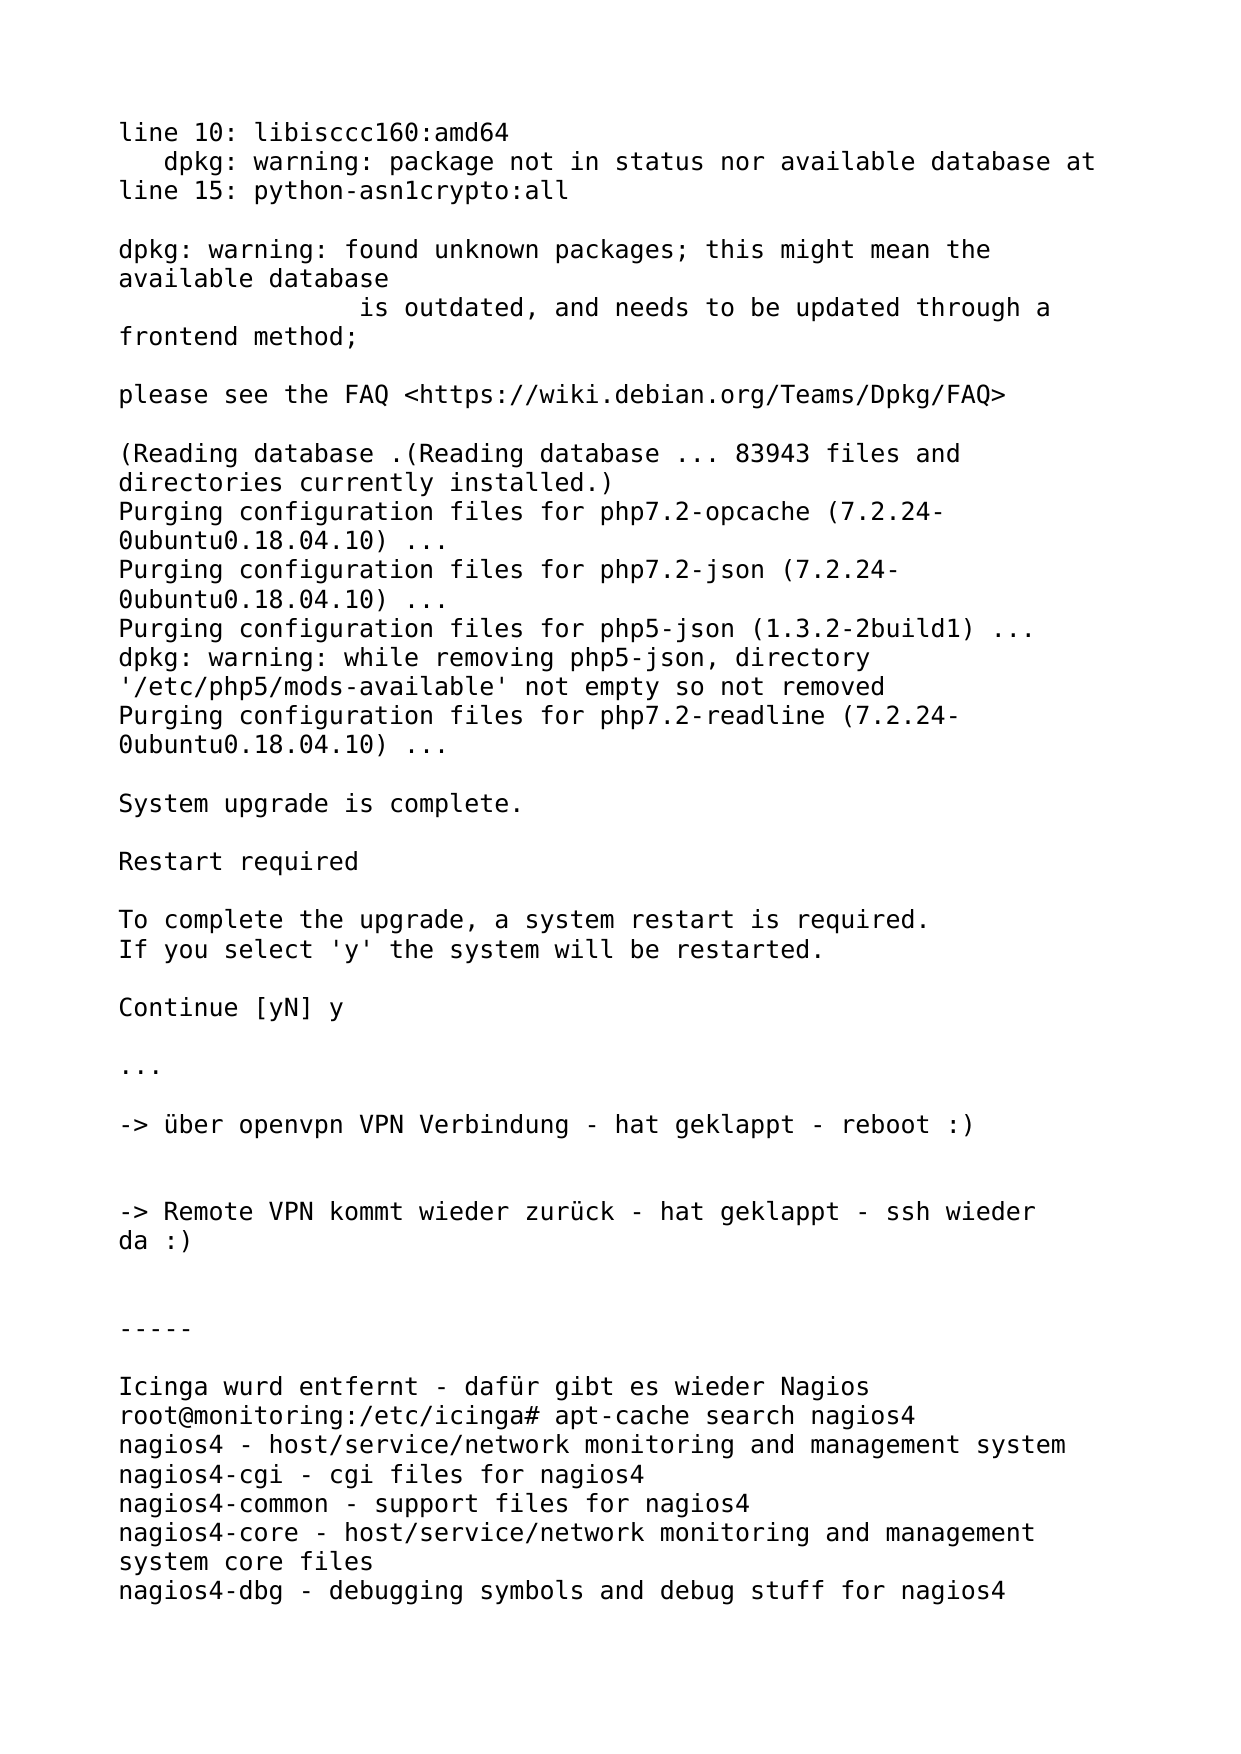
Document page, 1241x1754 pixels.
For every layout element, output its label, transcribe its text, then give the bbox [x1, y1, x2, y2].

text line 10: libisccc160:amd64 dpkg: warning: package not in status nor available database at line 15: python-asn1crypto:all dpkg: warning: found unknown packages; this might mean the available database is outdated, and needs to be updated through a frontend method; please see the FAQ <https://wiki.debian.org/Teams/Dpkg/FAQ> (Reading database .(Reading database ... 83943 files and directories currently installed.) Purging configuration files for php7.2-opcache (7.2.24-0ubuntu0.18.04.10) ... Purging configuration files for php7.2-json (7.2.24-0ubuntu0.18.04.10) ... Purging configuration files for php5-json (1.3.2-2build1) ... dpkg: warning: while removing php5-json, directory '/etc/php5/mods-available' not empty so not removed Purging configuration files for php7.2-readline (7.2.24-0ubuntu0.18.04.10) ... System upgrade is complete. Restart required To complete the upgrade, a system restart is required. If you select 'y' the system will be restarted. Continue [yN] y ... -> über openvpn VPN Verbindung - hat geklappt - reboot :) -> Remote VPN kommt wieder zurück - hat geklappt - ssh wieder da :) ----- Icinga wurd entfernt - dafür gibt es wieder Nagios root@monitoring:/etc/icinga# apt-cache search nagios4 nagios4 - host/service/network monitoring and management system nagios4-cgi - cgi files for nagios4 nagios4-common - support files for nagios4 nagios4-core - host/service/network monitoring and management system core files nagios4-dbg - debugging symbols and debug stuff for nagios4 [118, 118, 1122, 1635]
